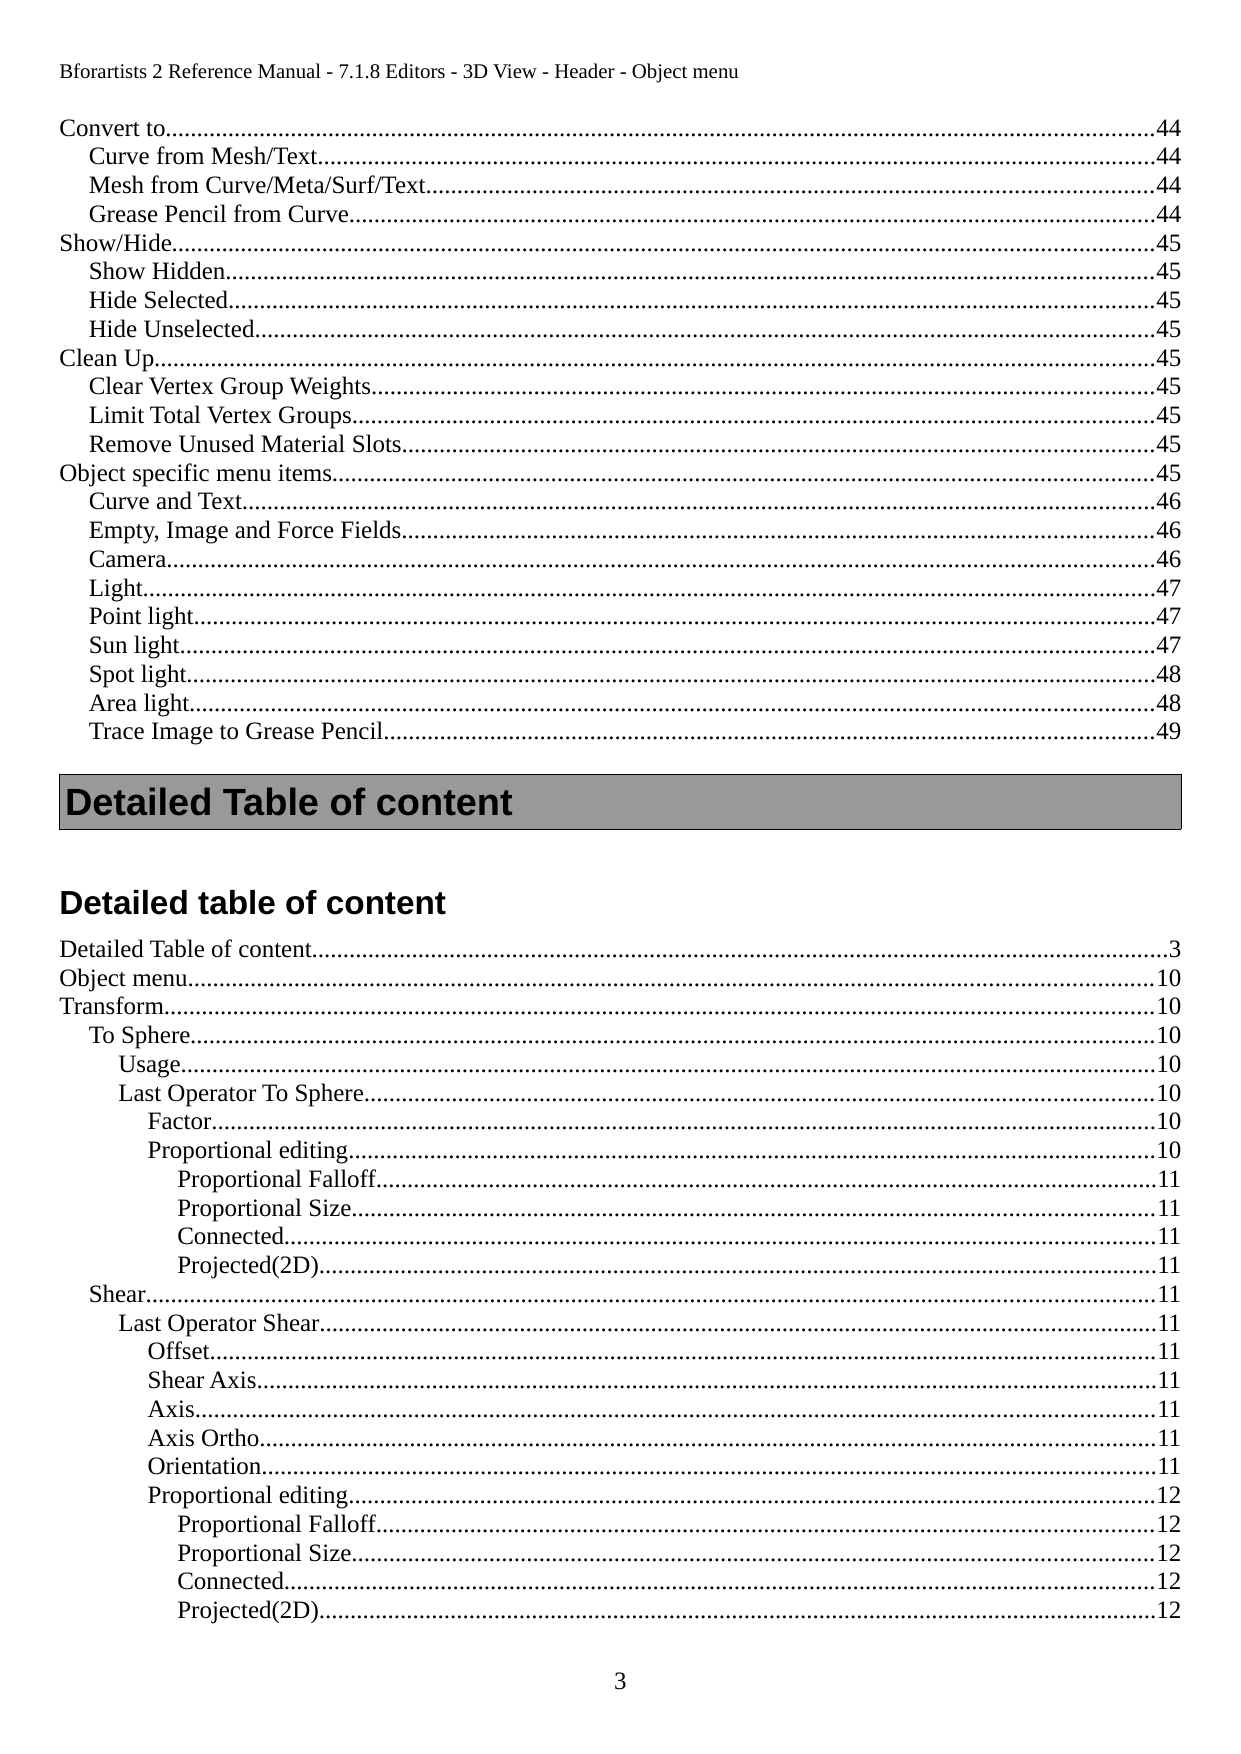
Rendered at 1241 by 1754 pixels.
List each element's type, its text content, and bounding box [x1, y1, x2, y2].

text Proportional Size 11 [177, 1193, 1181, 1221]
text Factor 10 [147, 1106, 1181, 1135]
text Spot light 48 [88, 659, 1181, 688]
text Sun light 47 [88, 630, 1181, 659]
text Show Hidden 45 [88, 256, 1181, 285]
text Proportional Size 12 [177, 1538, 1181, 1566]
text Projected(2D) 11 [177, 1250, 1181, 1279]
text Show/Hide 45 [59, 228, 1181, 256]
text Light 47 [88, 573, 1181, 601]
text Usage 10 [118, 1049, 1181, 1078]
text Empty, Image and Force Fields 46 [88, 515, 1181, 544]
text Grease Pencil from Curve 44 [88, 199, 1181, 228]
text Proportional Falloff 11 [177, 1164, 1181, 1193]
text Camera 46 [88, 544, 1181, 573]
text Convert to 44 [59, 113, 1181, 141]
text Clear Vertex Group Weights 45 [88, 371, 1181, 400]
text Axis Ortho 11 [147, 1423, 1181, 1451]
text Curve and Text 46 [88, 486, 1181, 515]
subtitle Detailed table of content [59, 883, 1181, 921]
text Shear Axis 11 [147, 1365, 1181, 1394]
text Orientation 11 [147, 1451, 1181, 1480]
text Object specific menu items 45 [59, 458, 1181, 486]
text Remove Unused Material Slots 45 [88, 429, 1181, 458]
text Hide Selected 45 [88, 285, 1181, 314]
text Proportional editing 10 [147, 1135, 1181, 1164]
text Offset 11 [147, 1336, 1181, 1365]
text Object menu 10 [59, 963, 1181, 991]
text Connected 12 [177, 1566, 1181, 1595]
text Shear 11 [88, 1279, 1181, 1308]
text Mesh from Curve/Meta/Surf/Text 44 [88, 170, 1181, 199]
text Projected(2D) 12 [177, 1595, 1181, 1624]
text Axis 11 [147, 1394, 1181, 1423]
text Curve from Mesh/Text 44 [88, 141, 1181, 170]
text Proportional Falloff 12 [177, 1509, 1181, 1538]
table_header Detailed Table of content [60, 775, 1181, 829]
text Proportional editing 12 [147, 1480, 1181, 1509]
text Trace Image to Grease Pencil 49 [88, 716, 1181, 745]
text Clean Up 45 [59, 343, 1181, 371]
text Point light 47 [88, 601, 1181, 630]
text To Sphere 10 [88, 1020, 1181, 1049]
text Hide Unselected 45 [88, 314, 1181, 343]
text Last Operator To Sphere 10 [118, 1078, 1181, 1106]
text Connected 11 [177, 1221, 1181, 1250]
text Transform 10 [59, 991, 1181, 1020]
text Limit Total Vertex Groups 45 [88, 400, 1181, 429]
text Detailed Table of content 3 [59, 934, 1181, 963]
text Area light 48 [88, 688, 1181, 716]
text Last Operator Shear 11 [118, 1308, 1181, 1336]
